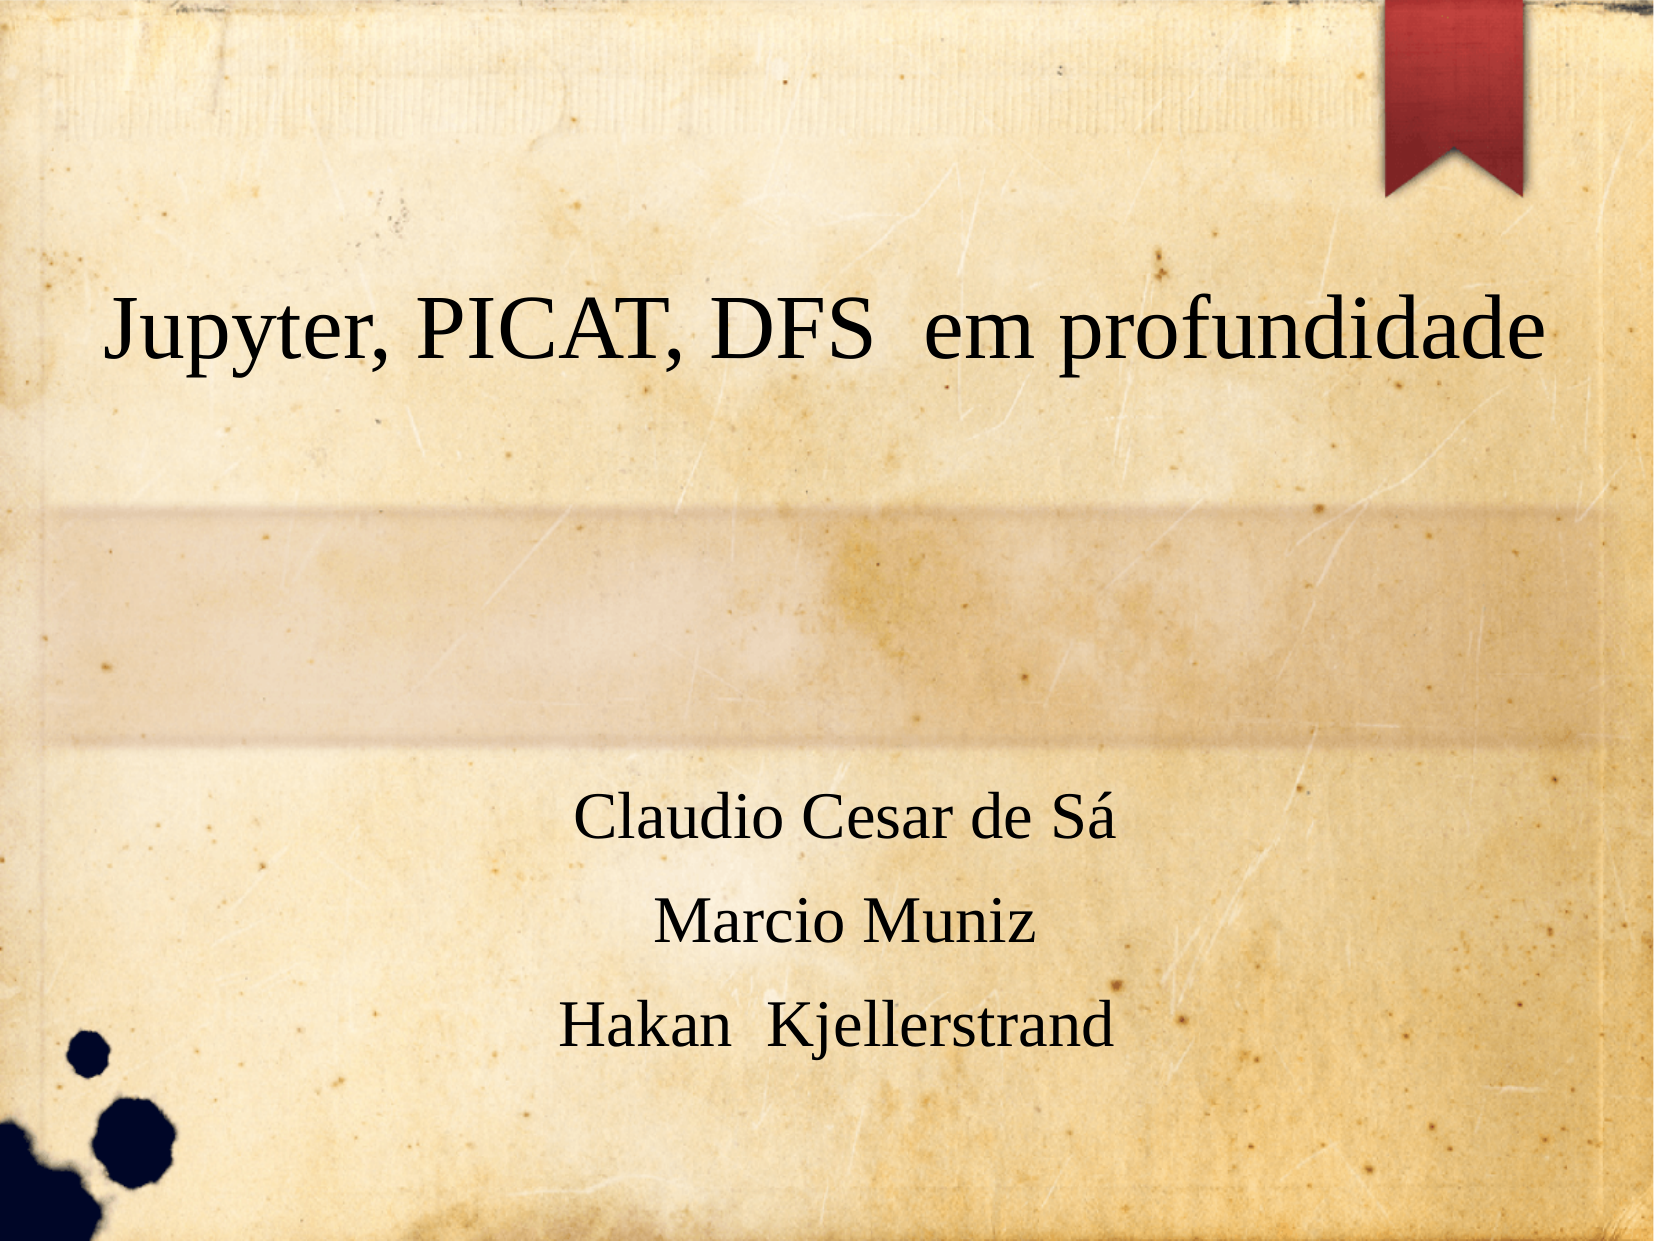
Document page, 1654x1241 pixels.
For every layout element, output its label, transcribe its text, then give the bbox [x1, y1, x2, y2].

picture [0, 0, 1654, 1241]
list Claudio Cesar de Sá Marcio Muniz Hakan Kjellerstrand [82, 779, 1538, 1205]
title Jupyter, PICAT, DFS em profundidade [82, 224, 1571, 432]
